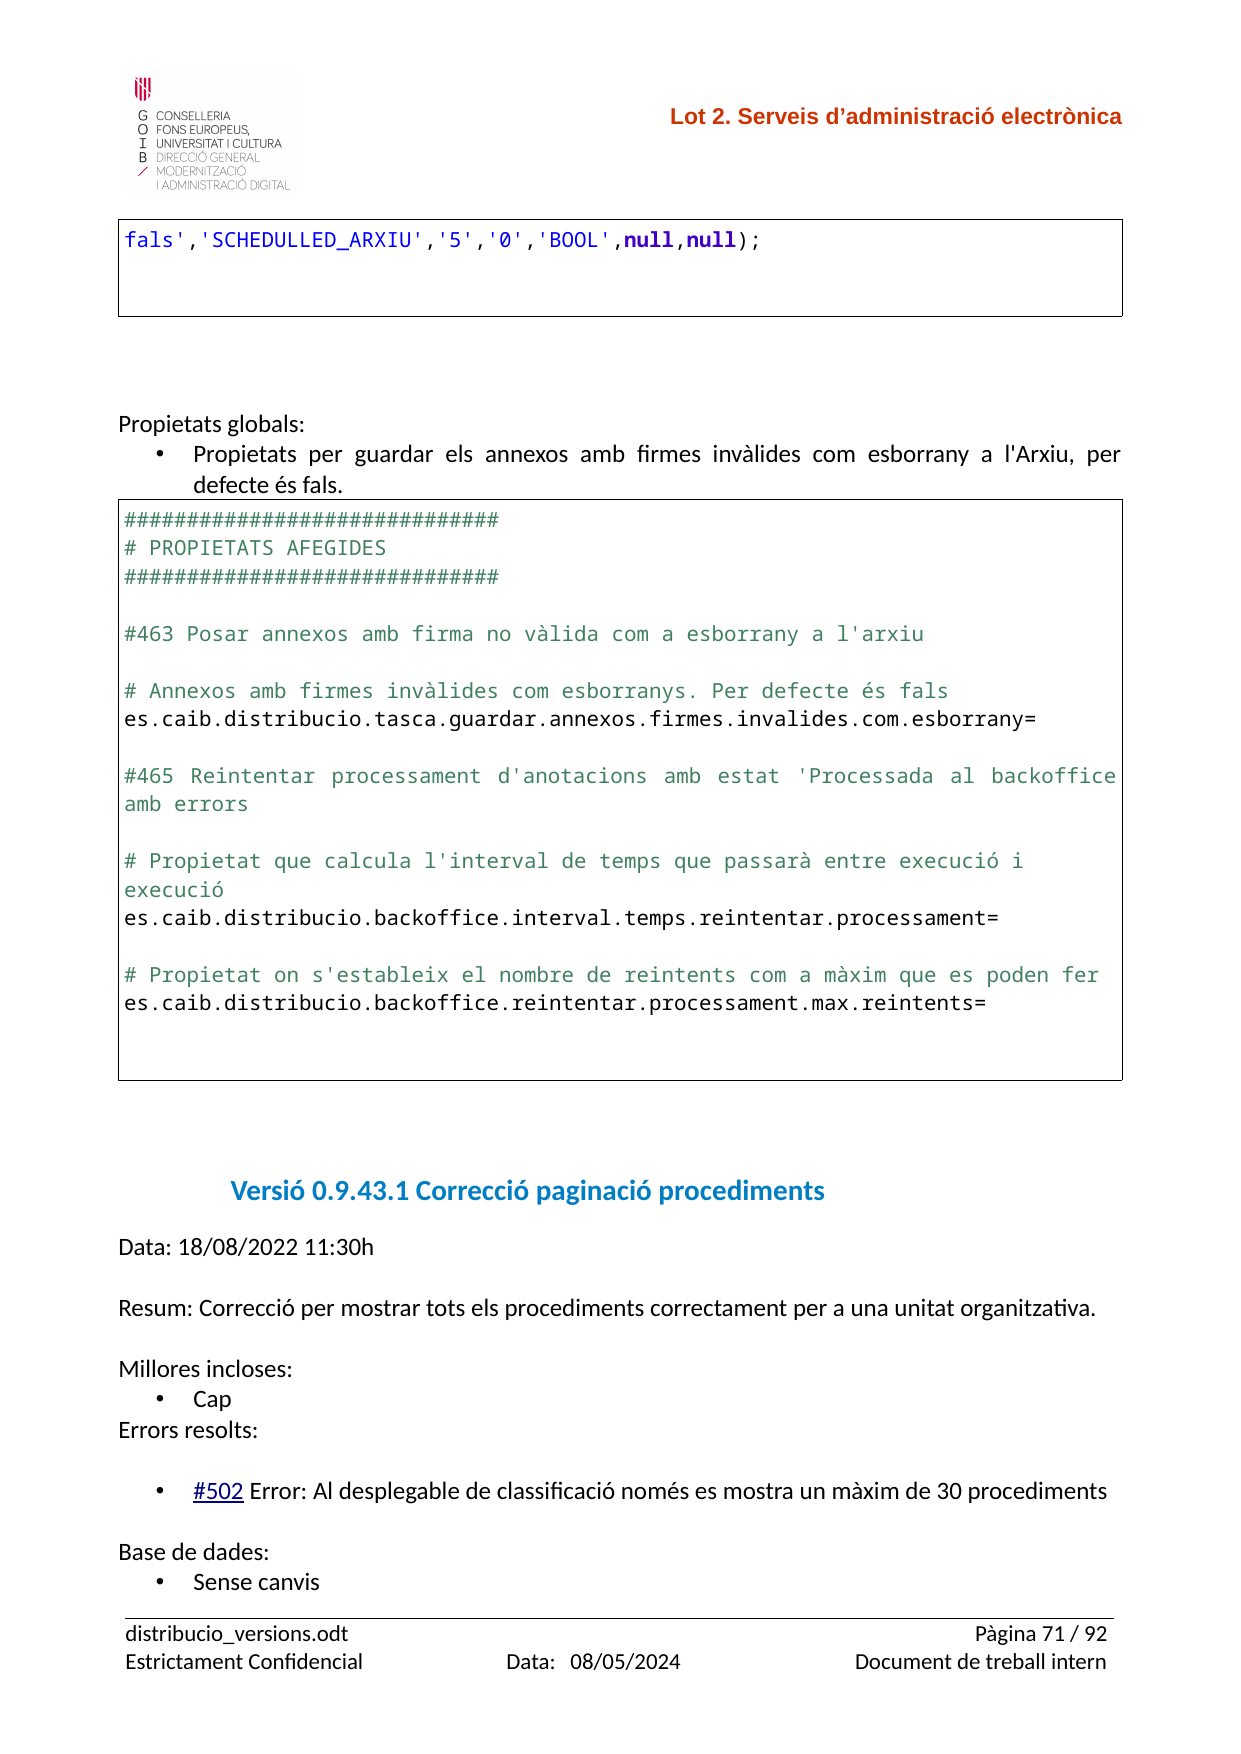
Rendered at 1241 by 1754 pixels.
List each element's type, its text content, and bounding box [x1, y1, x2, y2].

list #502 Error: Al desplegable de classificació només es mostra un màxim de 30 procediments [156, 1475, 1122, 1506]
list Propietats per guardar els annexos amb firmes invàlides com esborrany a l'Arxiu, per defecte és fals. [156, 438, 1122, 499]
text Resum: Correcció per mostrar tots els procediments correctament per a una unitat organitzativa. [118, 1292, 1122, 1322]
text Base de dades: [118, 1536, 1122, 1567]
table_header ############################## # PROPIETATS AFEGIDES ############################## #463 Posar annexos amb firma no vàlida com a esborrany a l'arxiu # Annexos amb firmes invàlides com esborranys. Per defecte és fals es.caib.distribucio.tasca.guardar.annexos.firmes.invalides.com.esborrany= #465 Reintentar processament d'anotacions amb estat 'Processada al backoffice amb errors # Propietat que calcula l'interval de temps que passarà entre execució i execució es.caib.distribucio.backoffice.interval.temps.reintentar.processament= # Propietat on s'estableix el nombre de reintents com a màxim que es poden fer es.caib.distribucio.backoffice.reintentar.processament.max.reintents= [119, 500, 1122, 1079]
list Sense canvis [156, 1567, 1122, 1597]
table_header fals','SCHEDULLED_ARXIU','5','0','BOOL',null,null); [119, 220, 1122, 316]
list Cap [156, 1383, 1122, 1414]
text Propietats globals: [118, 408, 1122, 438]
subtitle Versió 0.9.43.1 Correcció paginació procediments [153, 1172, 1122, 1207]
text Millores incloses: [118, 1353, 1122, 1383]
text Data: 18/08/2022 11:30h [118, 1231, 1122, 1261]
picture [126, 70, 299, 197]
text Errors resolts: [118, 1414, 1122, 1444]
